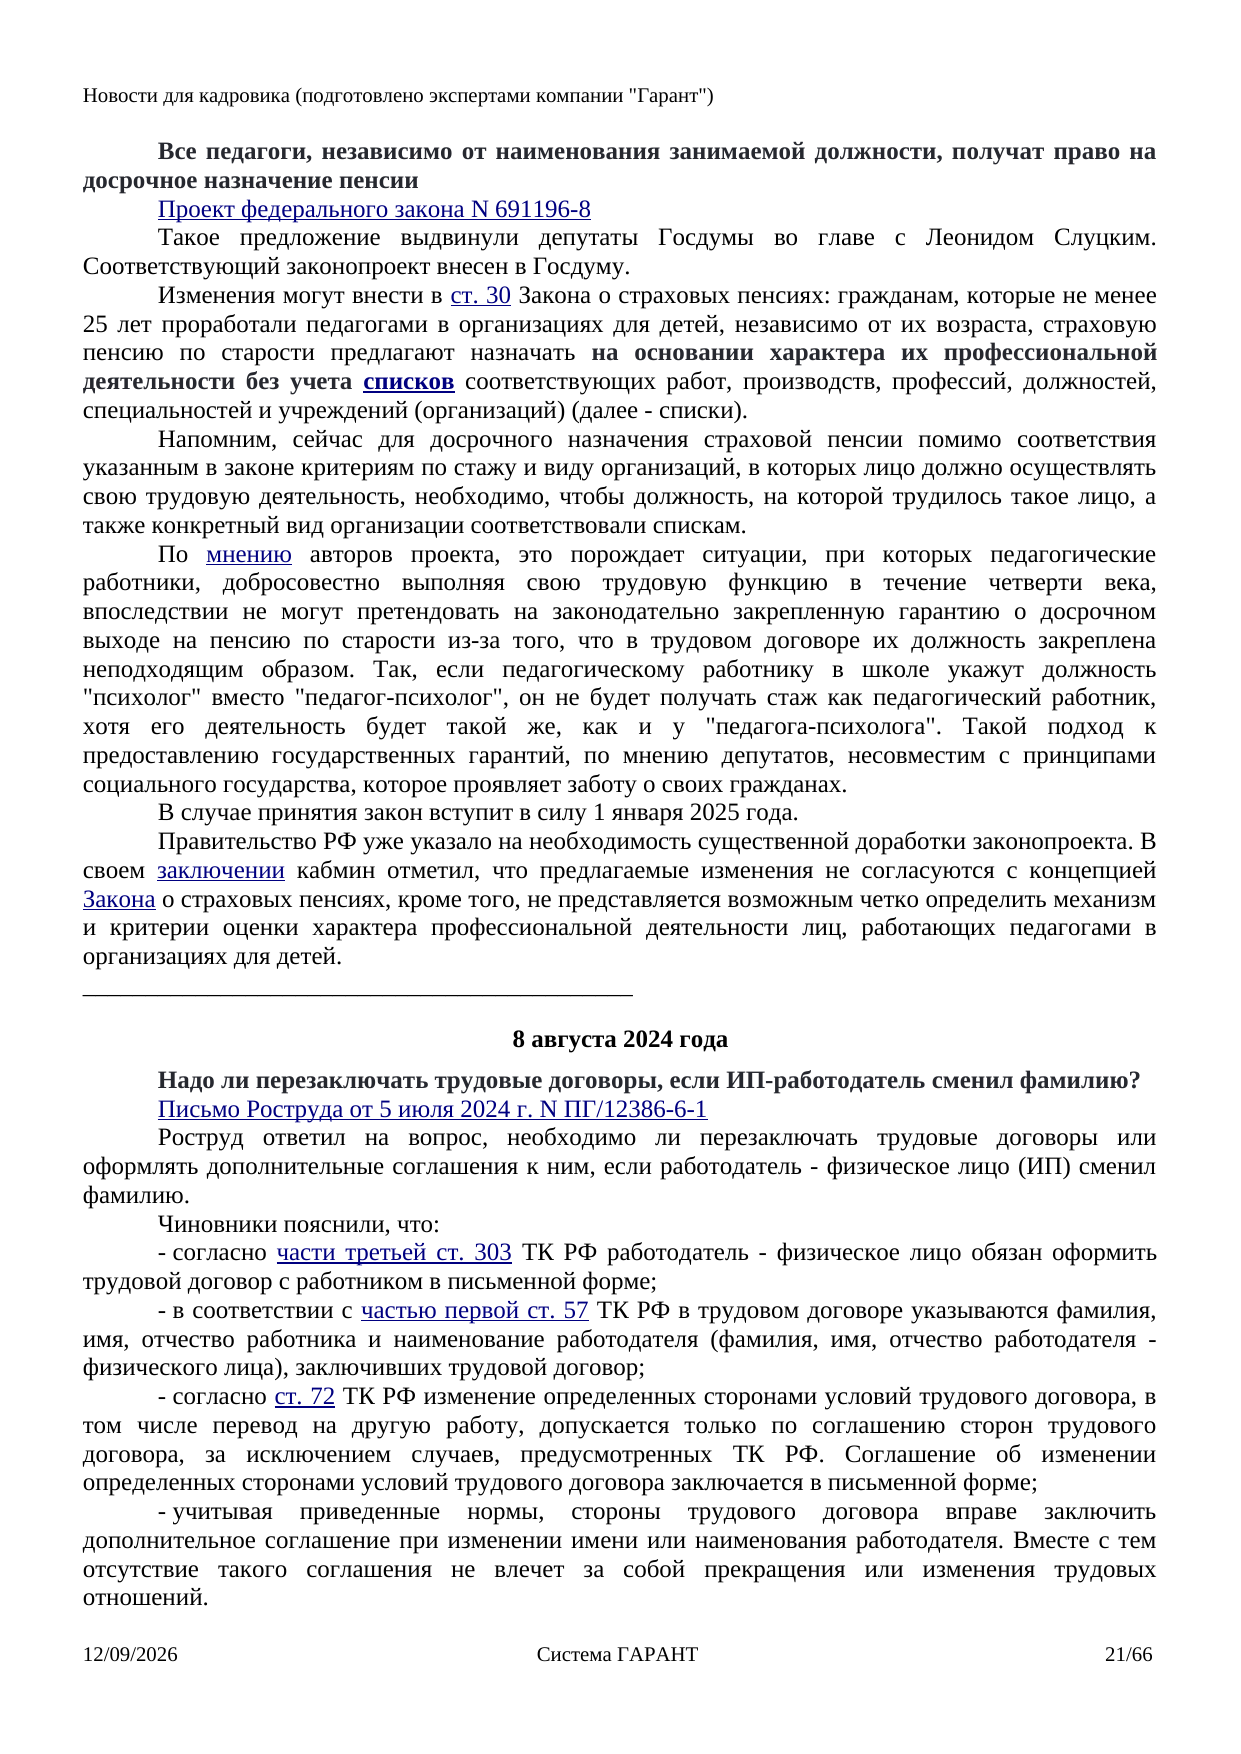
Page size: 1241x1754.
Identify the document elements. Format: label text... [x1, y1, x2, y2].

text - согласно части третьей ст. 303 ТК РФ работодатель - физическое лицо обязан оформить трудовой договор с работником в письменной форме; [83, 1237, 1157, 1295]
text - учитывая приведенные нормы, стороны трудового договора вправе заключить дополнительное соглашение при изменении имени или наименования работодателя. Вместе с тем отсутствие такого соглашения не влечет за собой прекращения или изменения трудовых отношений. [83, 1496, 1157, 1611]
text Изменения могут внести в ст. 30 Закона о страховых пенсиях: гражданам, которые не менее 25 лет проработали педагогами в организациях для детей, независимо от их возраста, страховую пенсию по старости предлагают назначать на основании характера их профессиональной деятельности без учета списков соответствующих работ, производств, профессий, должностей, специальностей и учреждений (организаций) (далее - списки). [83, 280, 1157, 424]
subtitle 8 августа 2024 года [83, 1024, 1157, 1052]
text Такое предложение выдвинули депутаты Госдумы во главе с Леонидом Слуцким. Соответствующий законопроект внесен в Госдуму. [83, 222, 1157, 280]
text Письмо Роструда от 5 июля 2024 г. N ПГ/12386-6-1 [83, 1094, 1157, 1122]
text Надо ли перезаключать трудовые договоры, если ИП-работодатель сменил фамилию? [83, 1065, 1157, 1094]
text В случае принятия закон вступит в силу 1 января 2025 года. [83, 797, 1157, 826]
text По мнению авторов проекта, это порождает ситуации, при которых педагогические работники, добросовестно выполняя свою трудовую функцию в течение четверти века, впоследствии не могут претендовать на законодательно закрепленную гарантию о досрочном выходе на пенсию по старости из-за того, что в трудовом договоре их должность закреплена неподходящим образом. Так, если педагогическому работнику в школе укажут должность "психолог" вместо "педагог-психолог", он не будет получать стаж как педагогический работник, хотя его деятельность будет такой же, как и у "педагога-психолога". Такой подход к предоставлению государственных гарантий, по мнению депутатов, несовместим с принципами социального государства, которое проявляет заботу о своих гражданах. [83, 539, 1157, 797]
text Правительство РФ уже указало на необходимость существенной доработки законопроекта. В своем заключении кабмин отметил, что предлагаемые изменения не согласуются с концепцией Закона о страховых пенсиях, кроме того, не представляется возможным четко определить механизм и критерии оценки характера профессиональной деятельности лиц, работающих педагогами в организациях для детей. [83, 826, 1157, 970]
text Напомним, сейчас для досрочного назначения страховой пенсии помимо соответствия указанным в законе критериям по стажу и виду организаций, в которых лицо должно осуществлять свою трудовую деятельность, необходимо, чтобы должность, на которой трудилось такое лицо, а также конкретный вид организации соответствовали спискам. [83, 424, 1157, 539]
text ____________________________________________ [83, 970, 1157, 999]
text Роструд ответил на вопрос, необходимо ли перезаключать трудовые договоры или оформлять дополнительные соглашения к ним, если работодатель - физическое лицо (ИП) сменил фамилию. [83, 1122, 1157, 1209]
text Все педагоги, независимо от наименования занимаемой должности, получат право на досрочное назначение пенсии [83, 136, 1157, 194]
text - в соответствии с частью первой ст. 57 ТК РФ в трудовом договоре указываются фамилия, имя, отчество работника и наименование работодателя (фамилия, имя, отчество работодателя - физического лица), заключивших трудовой договор; [83, 1295, 1157, 1381]
text Проект федерального закона N 691196-8 [83, 194, 1157, 222]
text Чиновники пояснили, что: [83, 1209, 1157, 1237]
text - согласно ст. 72 ТК РФ изменение определенных сторонами условий трудового договора, в том числе перевод на другую работу, допускается только по соглашению сторон трудового договора, за исключением случаев, предусмотренных ТК РФ. Соглашение об изменении определенных сторонами условий трудового договора заключается в письменной форме; [83, 1381, 1157, 1496]
